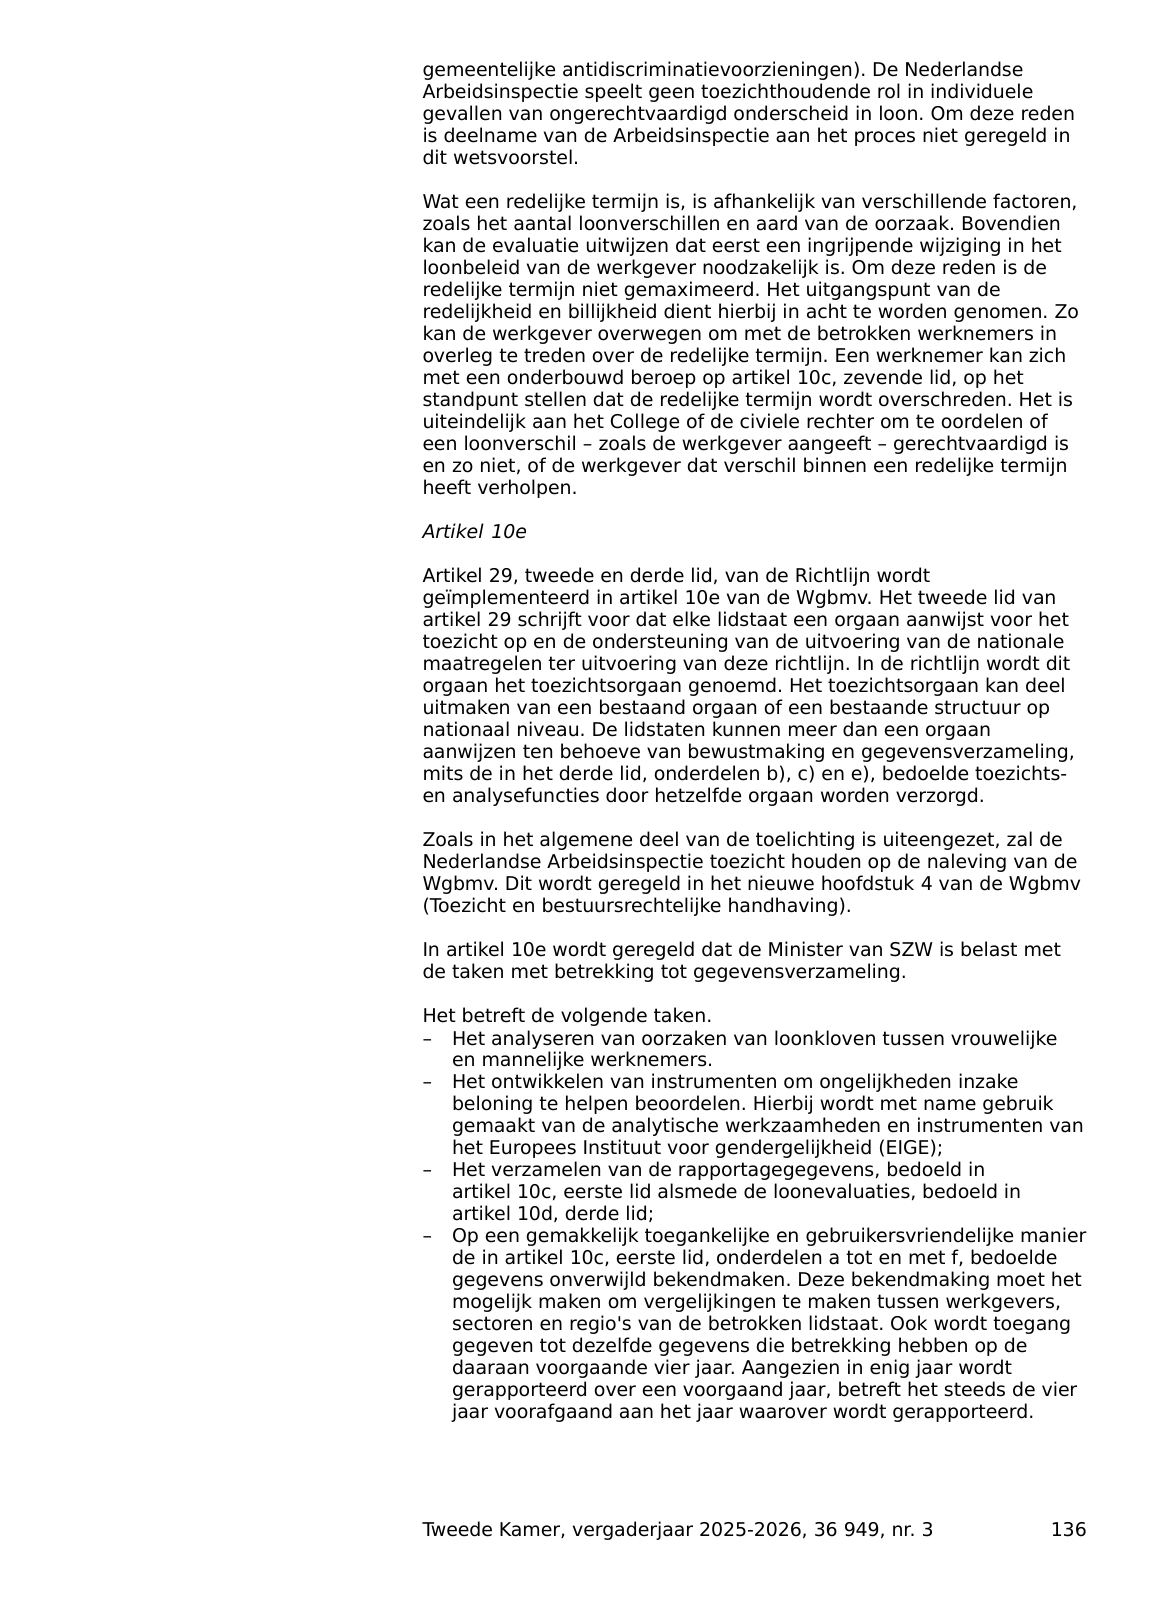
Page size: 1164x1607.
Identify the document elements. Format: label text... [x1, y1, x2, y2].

text In artikel 10e wordt geregeld dat de Minister van SZW is belast met de taken met betrekking tot gegevensverzameling. [422, 939, 1087, 983]
subtitle Artikel 10e [422, 521, 1087, 543]
text – Op een gemakkelijk toegankelijke en gebruikersvriendelijke manier de in artikel 10c, eerste lid, onderdelen a tot en met f, bedoelde gegevens onverwijld bekendmaken. Deze bekendmaking moet het mogelijk maken om vergelijkingen te maken tussen werkgevers, sectoren en regio's van de betrokken lidstaat. Ook wordt toegang gegeven tot dezelfde gegevens die betrekking hebben op de daaraan voorgaande vier jaar. Aangezien in enig jaar wordt gerapporteerd over een voorgaand jaar, betreft het steeds de vier jaar voorafgaand aan het jaar waarover wordt gerapporteerd. [422, 1225, 1087, 1423]
text gemeentelijke antidiscriminatievoorzieningen). De Nederlandse Arbeidsinspectie speelt geen toezichthoudende rol in individuele gevallen van ongerechtvaardigd onderscheid in loon. Om deze reden is deelname van de Arbeidsinspectie aan het proces niet geregeld in dit wetsvoorstel. [422, 59, 1087, 169]
text – Het ontwikkelen van instrumenten om ongelijkheden inzake beloning te helpen beoordelen. Hierbij wordt met name gebruik gemaakt van de analytische werkzaamheden en instrumenten van het Europees Instituut voor gendergelijkheid (EIGE); [422, 1071, 1087, 1159]
text – Het verzamelen van de rapportagegegevens, bedoeld in artikel 10c, eerste lid alsmede de loonevaluaties, bedoeld in artikel 10d, derde lid; [422, 1159, 1087, 1225]
text Het betreft de volgende taken. [422, 1005, 1087, 1027]
text Wat een redelijke termijn is, is afhankelijk van verschillende factoren, zoals het aantal loonverschillen en aard van de oorzaak. Bovendien kan de evaluatie uitwijzen dat eerst een ingrijpende wijziging in het loonbeleid van de werkgever noodzakelijk is. Om deze reden is de redelijke termijn niet gemaximeerd. Het uitgangspunt van de redelijkheid en billijkheid dient hierbij in acht te worden genomen. Zo kan de werkgever overwegen om met de betrokken werknemers in overleg te treden over de redelijke termijn. Een werknemer kan zich met een onderbouwd beroep op artikel 10c, zevende lid, op het standpunt stellen dat de redelijke termijn wordt overschreden. Het is uiteindelijk aan het College of de civiele rechter om te oordelen of een loonverschil – zoals de werkgever aangeeft – gerechtvaardigd is en zo niet, of de werkgever dat verschil binnen een redelijke termijn heeft verholpen. [422, 191, 1087, 499]
text Zoals in het algemene deel van de toelichting is uiteengezet, zal de Nederlandse Arbeidsinspectie toezicht houden op de naleving van de Wgbmv. Dit wordt geregeld in het nieuwe hoofdstuk 4 van de Wgbmv (Toezicht en bestuursrechtelijke handhaving). [422, 829, 1087, 917]
text – Het analyseren van oorzaken van loonkloven tussen vrouwelijke en mannelijke werknemers. [422, 1027, 1087, 1071]
text Artikel 29, tweede en derde lid, van de Richtlijn wordt geïmplementeerd in artikel 10e van de Wgbmv. Het tweede lid van artikel 29 schrijft voor dat elke lidstaat een orgaan aanwijst voor het toezicht op en de ondersteuning van de uitvoering van de nationale maatregelen ter uitvoering van deze richtlijn. In de richtlijn wordt dit orgaan het toezichtsorgaan genoemd. Het toezichtsorgaan kan deel uitmaken van een bestaand orgaan of een bestaande structuur op nationaal niveau. De lidstaten kunnen meer dan een orgaan aanwijzen ten behoeve van bewustmaking en gegevensverzameling, mits de in het derde lid, onderdelen b), c) en e), bedoelde toezichts- en analysefuncties door hetzelfde orgaan worden verzorgd. [422, 565, 1087, 807]
